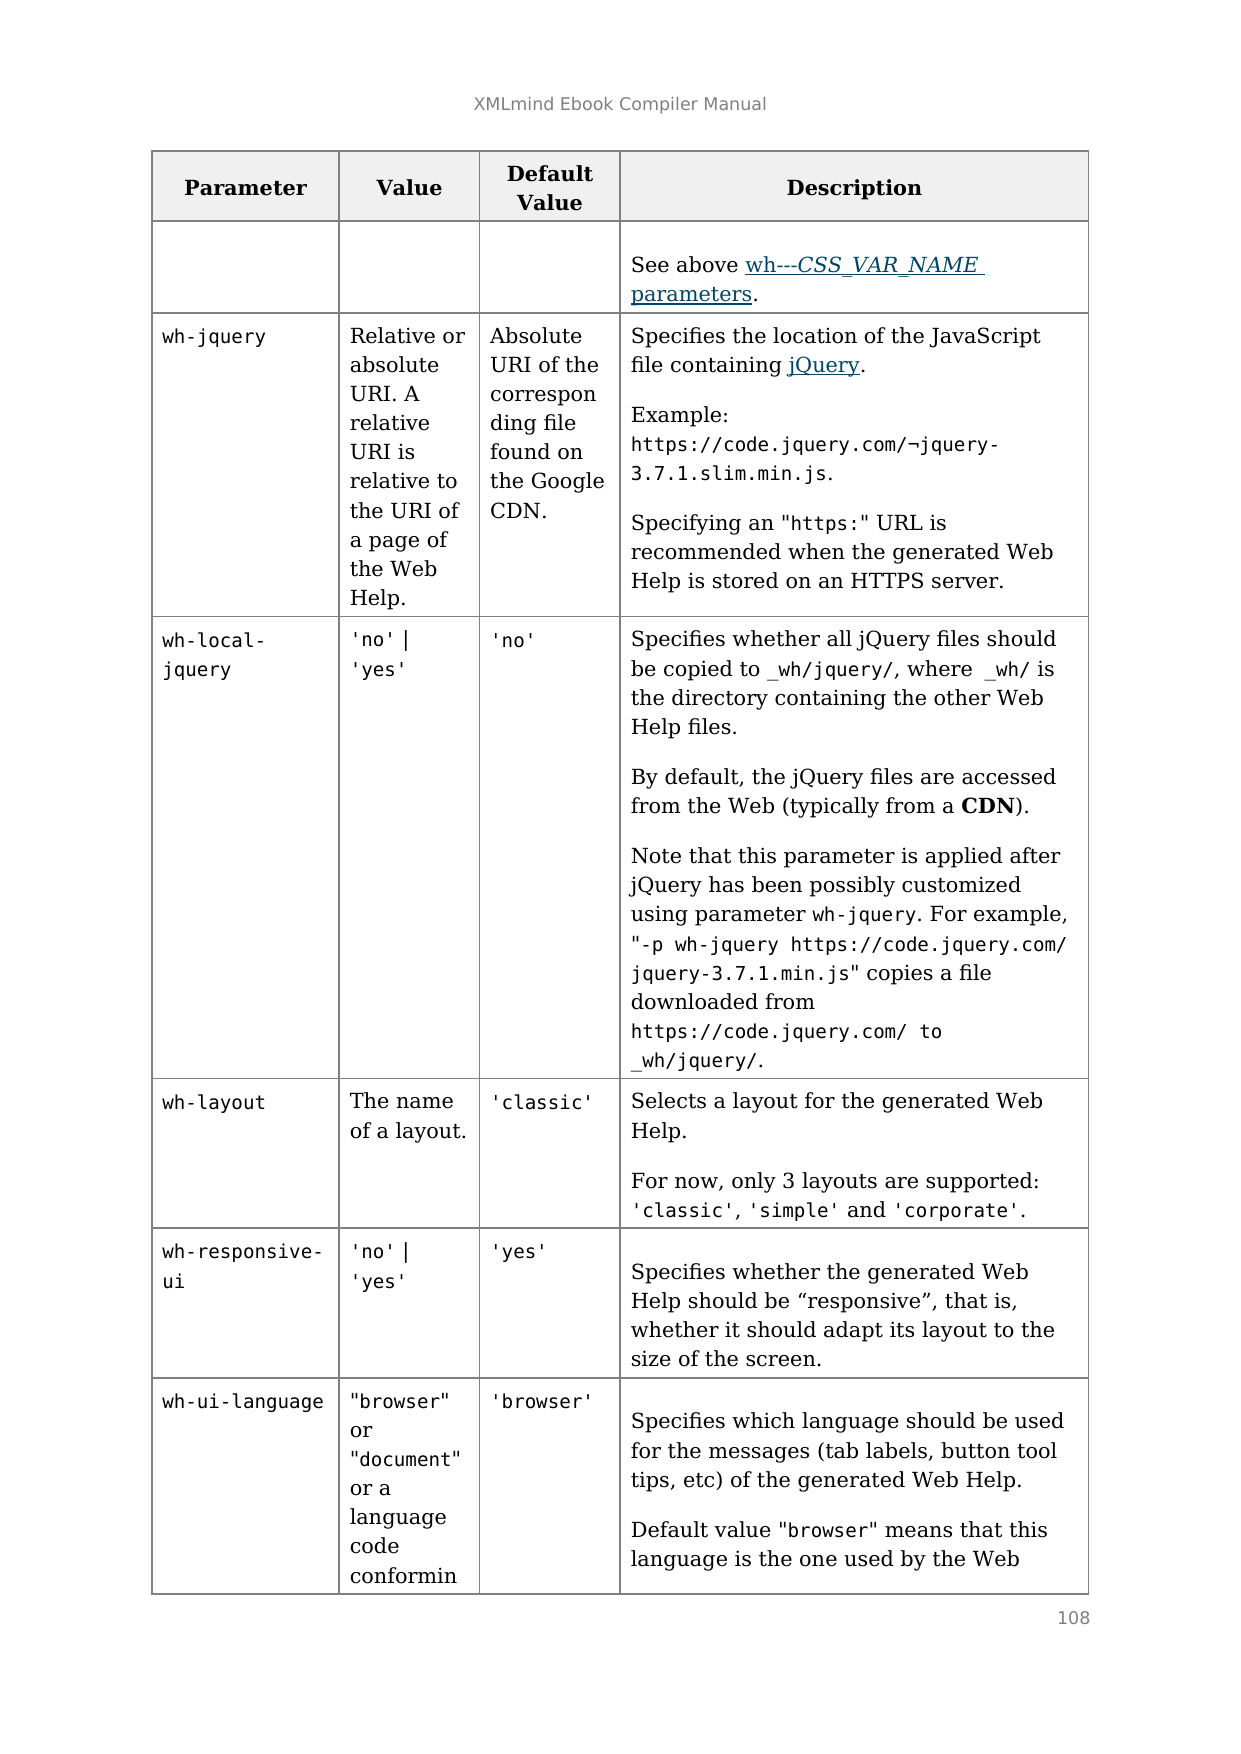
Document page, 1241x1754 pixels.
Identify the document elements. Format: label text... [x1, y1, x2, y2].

table_cell [480, 222, 619, 312]
table_cell The name of a layout. [340, 1079, 479, 1227]
table_cell Absolute URI of the corresponding file found on the Google CDN. [480, 314, 619, 616]
table_cell 'yes' [480, 1229, 619, 1377]
table_cell wh-local-jquery [153, 617, 338, 1078]
table_cell 'browser' [480, 1379, 619, 1593]
table_cell wh-layout [153, 1079, 338, 1227]
table_cell Specifies which language should be used for the messages (tab labels, button tool tips, etc) of the generated Web Help. Default value "browser" means that this language is the one used by the Web [621, 1379, 1088, 1593]
table_cell Selects a layout for the generated Web Help. For now, only 3 layouts are supported: 'classic', 'simple' and 'corporate'. [621, 1079, 1088, 1227]
table_cell See above wh---CSS_VAR_NAME parameters. [621, 222, 1088, 312]
table_cell Relative or absolute URI. A relative URI is relative to the URI of a page of the Web Help. [340, 314, 479, 616]
table_cell 'no' | 'yes' [340, 617, 479, 1078]
table_cell 'no' [480, 617, 619, 1078]
picture [928, 260, 936, 270]
picture [758, 261, 763, 269]
picture [953, 260, 958, 268]
table_cell wh-jquery [153, 314, 338, 616]
table_cell [153, 222, 338, 312]
table_header Default Value [480, 152, 619, 220]
table_cell wh-responsive-ui [153, 1229, 338, 1377]
table_header Parameter [153, 152, 338, 220]
table_cell wh-ui-language [153, 1379, 338, 1593]
table_cell Specifies the location of the JavaScript file containing jQuery. Example: https://code.jquery.com/¬jquery-3.7.1.slim.min.js. Specifying an "https:" URL is recommended when the generated Web Help is stored on an HTTPS server. [621, 314, 1088, 616]
table_cell [340, 222, 479, 312]
table_header Value [340, 152, 479, 220]
table_header Description [621, 152, 1088, 220]
table_cell 'classic' [480, 1079, 619, 1227]
table_cell Specifies whether all jQuery files should be copied to _wh/jquery/, where _wh/ is the directory containing the other Web Help files. By default, the jQuery files are accessed from the Web (typically from a CDN). Note that this parameter is applied after jQuery has been possibly customized using parameter wh-jquery. For example, "-p wh-jquery https://code.jquery.com/jquery-3.7.1.min.js" copies a file downloaded from https://code.jquery.com/ to _wh/jquery/. [621, 617, 1088, 1078]
table_cell "browser" or "document" or a language code conformin [340, 1379, 479, 1593]
picture [868, 260, 876, 270]
table_cell Specifies whether the generated Web Help should be “responsive”, that is, whether it should adapt its layout to the size of the screen. [621, 1229, 1088, 1377]
table_cell 'no' | 'yes' [340, 1229, 479, 1377]
picture [860, 259, 866, 269]
